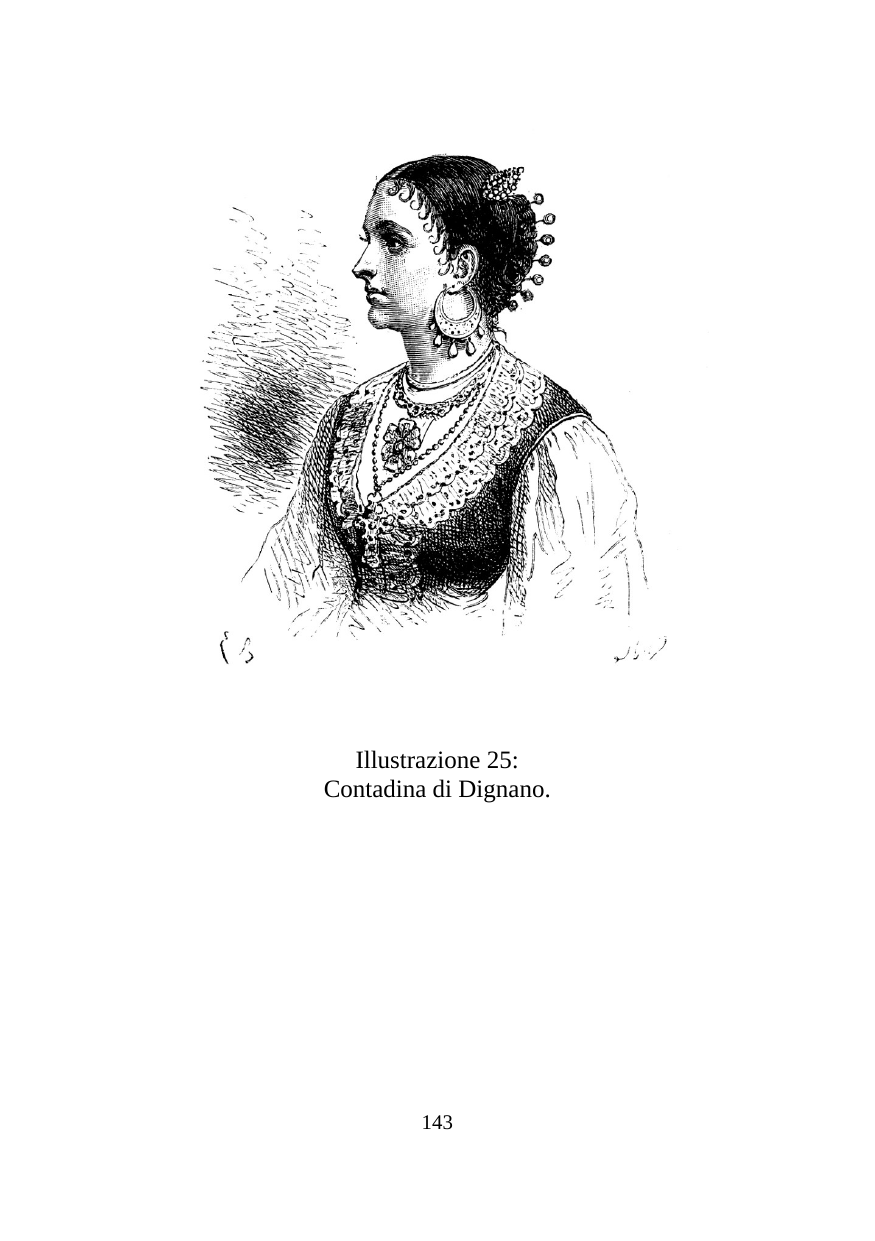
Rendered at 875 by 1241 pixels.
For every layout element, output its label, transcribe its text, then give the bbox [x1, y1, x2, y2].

text Illustrazione 25: Contadina di Dignano. [165, 746, 709, 803]
picture [165, 118, 710, 746]
